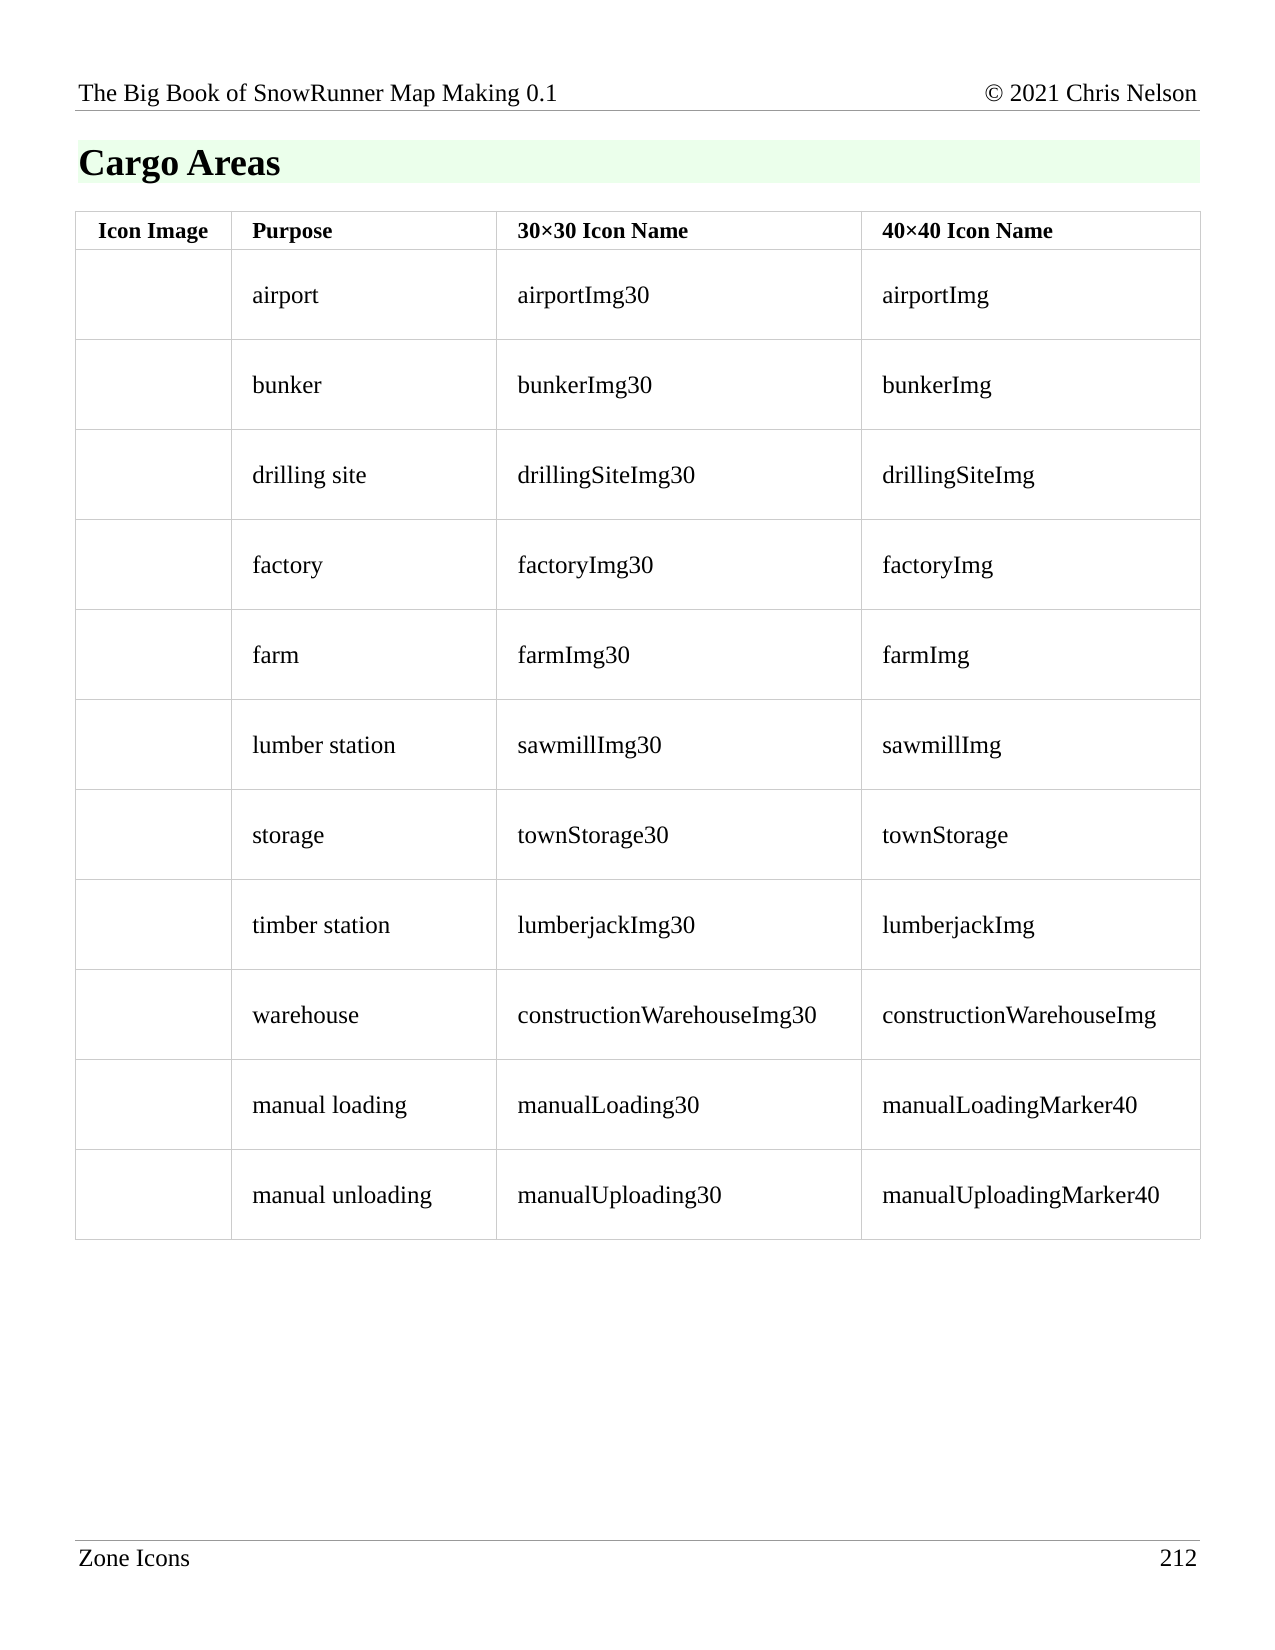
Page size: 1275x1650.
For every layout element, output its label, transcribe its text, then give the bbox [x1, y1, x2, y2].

table_header 40×40 Icon Name [862, 212, 1200, 249]
table_cell factory [232, 520, 496, 609]
table_cell factoryImg30 [497, 520, 861, 609]
table_cell [76, 700, 231, 789]
table_header 30×30 Icon Name [497, 212, 861, 249]
table_cell [76, 1150, 231, 1239]
table_cell townStorage [862, 790, 1200, 879]
table_cell storage [232, 790, 496, 879]
table_cell lumber station [232, 700, 496, 789]
table_cell drillingSiteImg [862, 430, 1200, 519]
table_cell constructionWarehouseImg [862, 970, 1200, 1059]
table_header Icon Image [76, 212, 231, 249]
table_cell [76, 250, 231, 339]
table_cell bunker [232, 340, 496, 429]
table_cell warehouse [232, 970, 496, 1059]
table_cell airportImg30 [497, 250, 861, 339]
table_cell lumberjackImg [862, 880, 1200, 969]
table_cell manualUploadingMarker40 [862, 1150, 1200, 1239]
table_cell [76, 520, 231, 609]
table_cell drillingSiteImg30 [497, 430, 861, 519]
table_cell [76, 430, 231, 519]
table_cell [76, 340, 231, 429]
table_cell farm [232, 610, 496, 699]
table_cell airportImg [862, 250, 1200, 339]
table_cell manualUploading30 [497, 1150, 861, 1239]
table_cell [76, 880, 231, 969]
table_cell townStorage30 [497, 790, 861, 879]
table_cell manual loading [232, 1060, 496, 1149]
table_cell airport [232, 250, 496, 339]
table_cell sawmillImg30 [497, 700, 861, 789]
table_cell lumberjackImg30 [497, 880, 861, 969]
table_cell constructionWarehouseImg30 [497, 970, 861, 1059]
subtitle Cargo Areas [78, 140, 1200, 183]
table_cell manualLoadingMarker40 [862, 1060, 1200, 1149]
table_cell timber station [232, 880, 496, 969]
table_cell bunkerImg [862, 340, 1200, 429]
table_cell drilling site [232, 430, 496, 519]
table_cell farmImg [862, 610, 1200, 699]
table_cell manual unloading [232, 1150, 496, 1239]
table_cell [76, 1060, 231, 1149]
table_cell farmImg30 [497, 610, 861, 699]
table_header Purpose [232, 212, 496, 249]
table_cell [76, 790, 231, 879]
table_cell manualLoading30 [497, 1060, 861, 1149]
table_cell sawmillImg [862, 700, 1200, 789]
table_cell [76, 970, 231, 1059]
table_cell [76, 610, 231, 699]
table_cell factoryImg [862, 520, 1200, 609]
table_cell bunkerImg30 [497, 340, 861, 429]
